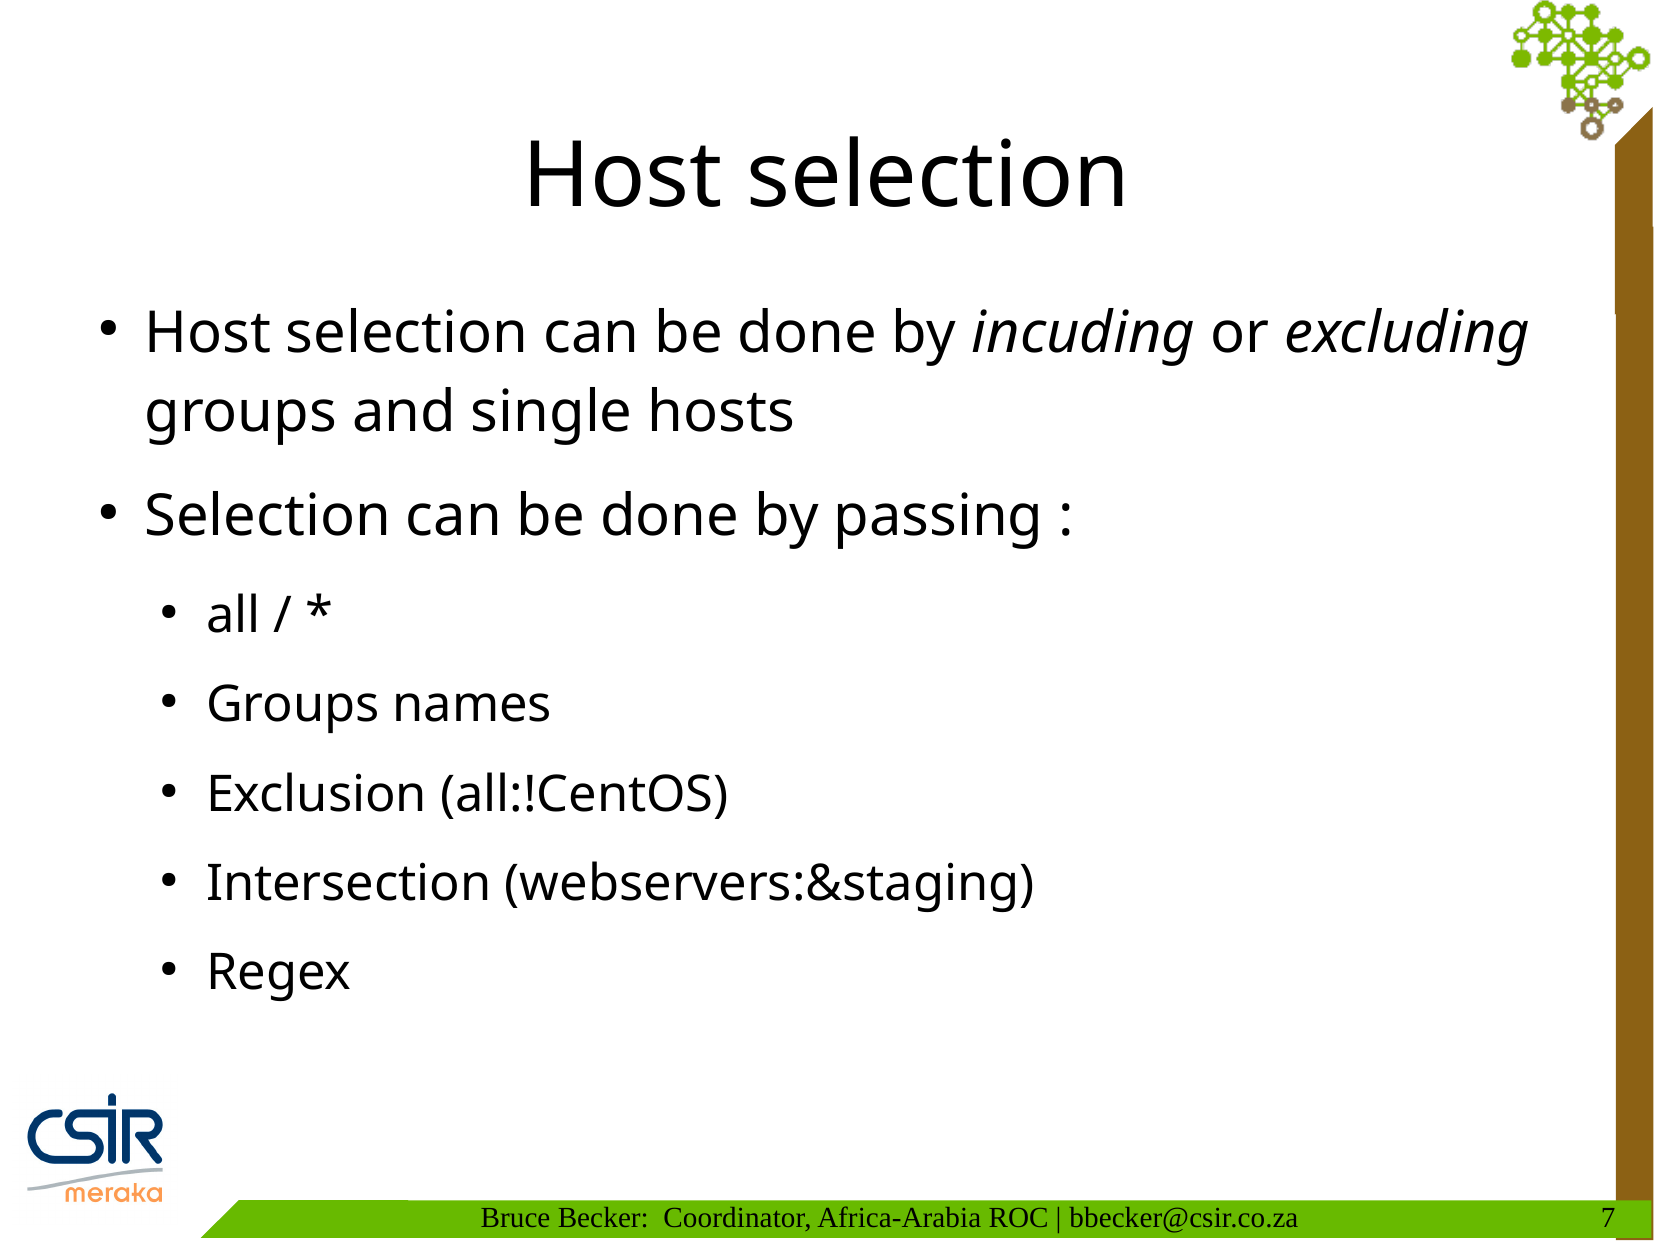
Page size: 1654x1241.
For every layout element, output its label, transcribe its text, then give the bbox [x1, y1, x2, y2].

title Host selection [82, 67, 1571, 275]
picture [12, 1074, 178, 1225]
picture [1503, 0, 1654, 144]
list Host selection can be done by incuding or excluding groups and single hosts Selection can be done by passing : all / * Groups names Exclusion (all:!CentOS) Intersection (webservers:&staging) Regex [82, 290, 1571, 1010]
